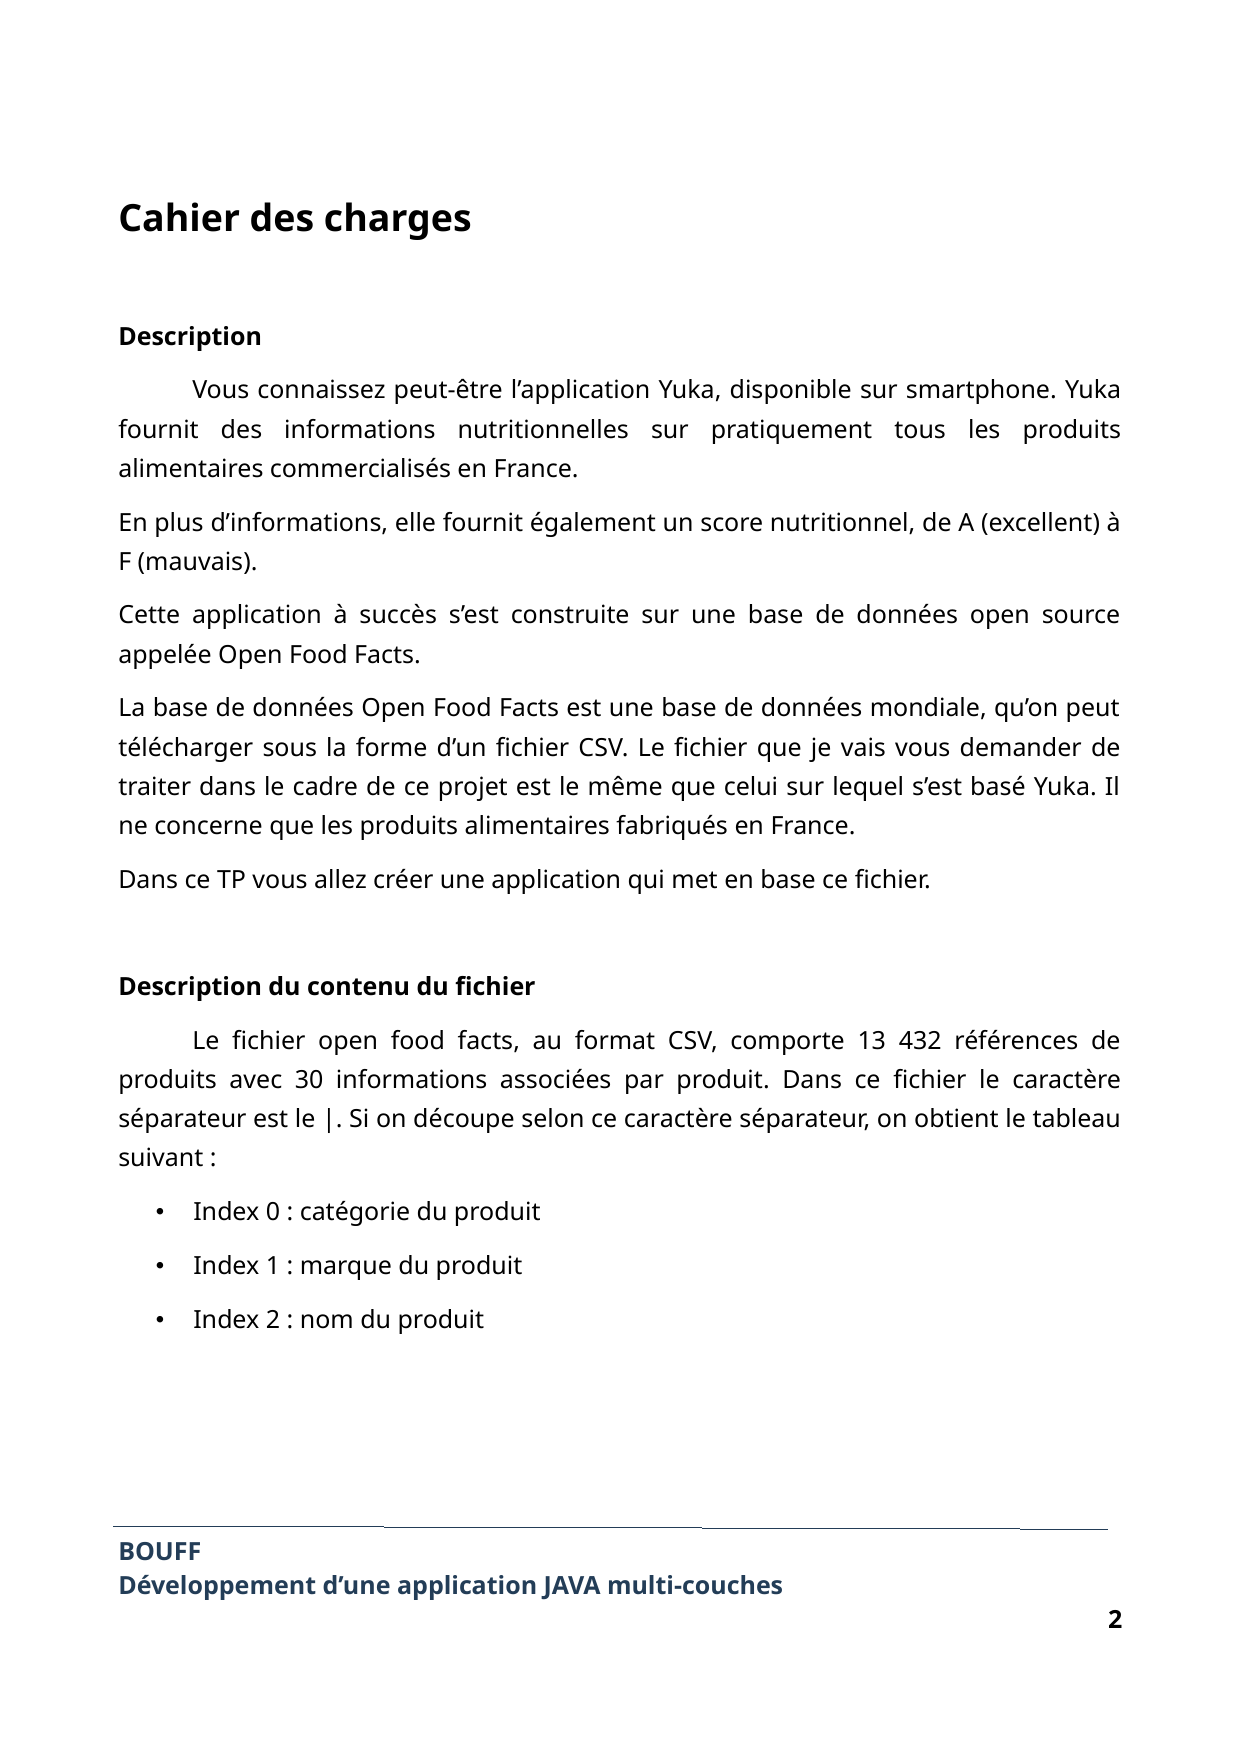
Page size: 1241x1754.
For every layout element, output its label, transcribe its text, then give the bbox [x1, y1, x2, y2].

text Cahier des charges [118, 191, 1122, 242]
text La base de données Open Food Facts est une base de données mondiale, qu’on peut télécharger sous la forme d’un fichier CSV. Le fichier que je vais vous demander de traiter dans le cadre de ce projet est le même que celui sur lequel s’est basé Yuka. Il ne concerne que les produits alimentaires fabriqués en France. [118, 690, 1122, 842]
text Dans ce TP vous allez créer une application qui met en base ce fichier. [118, 861, 1122, 895]
text En plus d’informations, elle fournit également un score nutritionnel, de A (excellent) à F (mauvais). [118, 504, 1122, 577]
list Index 1 : marque du produit [156, 1247, 1122, 1282]
text Vous connaissez peut-être l’application Yuka, disponible sur smartphone. Yuka fournit des informations nutritionnelles sur pratiquement tous les produits alimentaires commercialisés en France. [118, 372, 1122, 484]
list Index 2 : nom du produit [156, 1301, 1122, 1335]
list Index 0 : catégorie du produit [156, 1194, 1122, 1228]
text Description [118, 318, 1122, 352]
text Description du contenu du fichier [118, 969, 1122, 1003]
text Le fichier open food facts, au format CSV, comporte 13 432 références de produits avec 30 informations associées par produit. Dans ce fichier le caractère séparateur est le |. Si on découpe selon ce caractère séparateur, on obtient le tableau suivant : [118, 1022, 1122, 1174]
text Cette application à succès s’est construite sur une base de données open source appelée Open Food Facts. [118, 597, 1122, 670]
